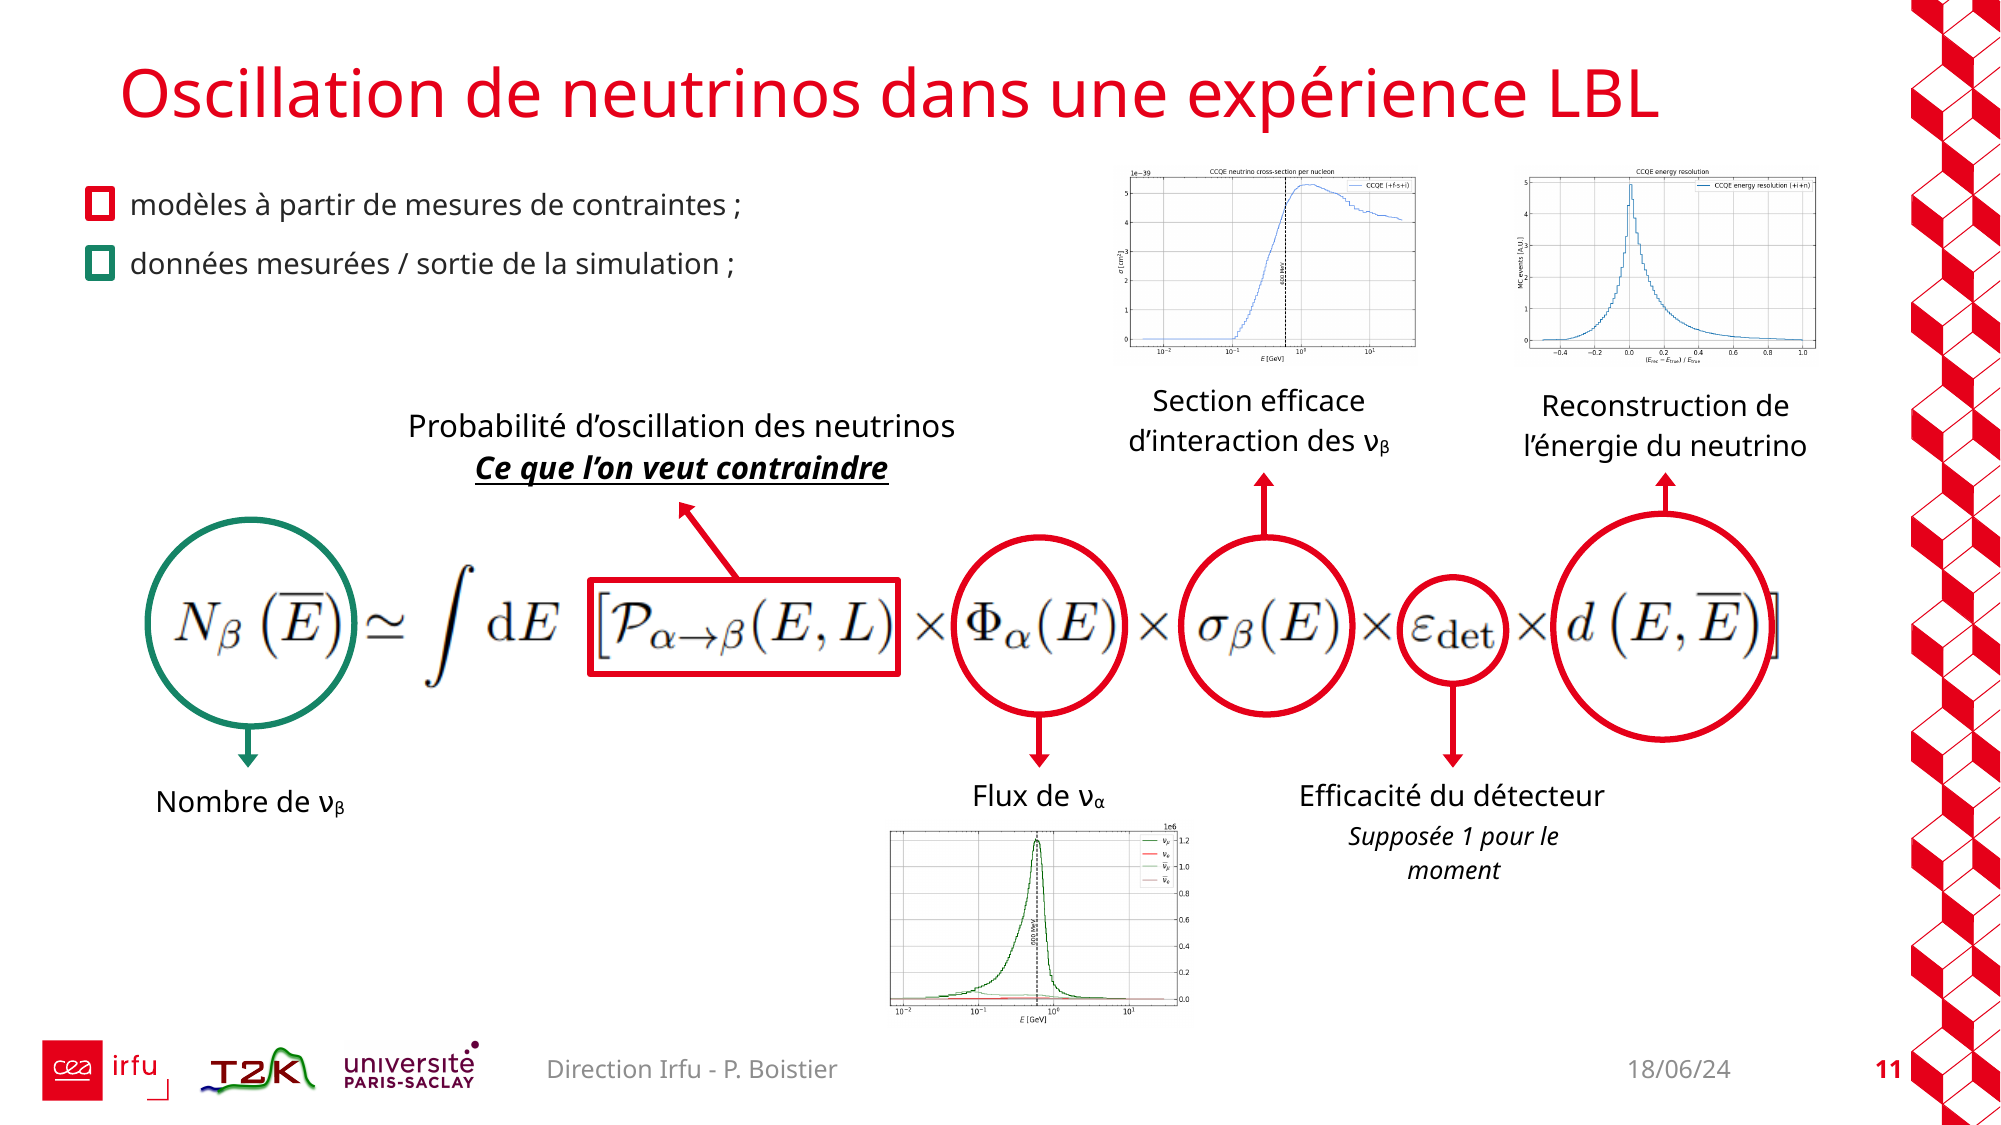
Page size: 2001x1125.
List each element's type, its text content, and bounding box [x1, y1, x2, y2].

picture [1113, 165, 1418, 366]
text_box Section efficace d’interaction des νβ [1035, 218, 1491, 468]
picture [1514, 165, 1819, 367]
picture [885, 819, 1194, 1034]
picture [973, 554, 1121, 697]
picture [344, 1040, 479, 1089]
picture [329, 675, 982, 697]
text_box Reconstruction de l’énergie du neutrino [1487, 246, 1845, 473]
picture [1751, 554, 1790, 697]
picture [1185, 554, 1349, 697]
list données mesurées / sortie de la simulation ; [129, 243, 969, 302]
picture [1324, 554, 1574, 697]
picture [196, 1040, 318, 1101]
picture [166, 689, 173, 697]
picture [166, 554, 336, 697]
list modèles à partir de mesures de contraintes ; [129, 178, 1004, 243]
text_box Probabilité d’oscillation des neutrinos Ce que l’on veut contraindre [324, 396, 1040, 675]
text_box Efficacité du détecteur [1241, 767, 1664, 994]
picture [1403, 581, 1503, 680]
text_box Nombre de νβ [88, 773, 413, 1000]
title Oscillation de neutrinos dans une expérience LBL [119, 52, 1881, 196]
text_box Flux de να [850, 767, 1228, 1047]
text_box Supposée 1 pour le moment [1313, 809, 1595, 911]
picture [1557, 554, 1768, 697]
picture [1096, 554, 1210, 697]
